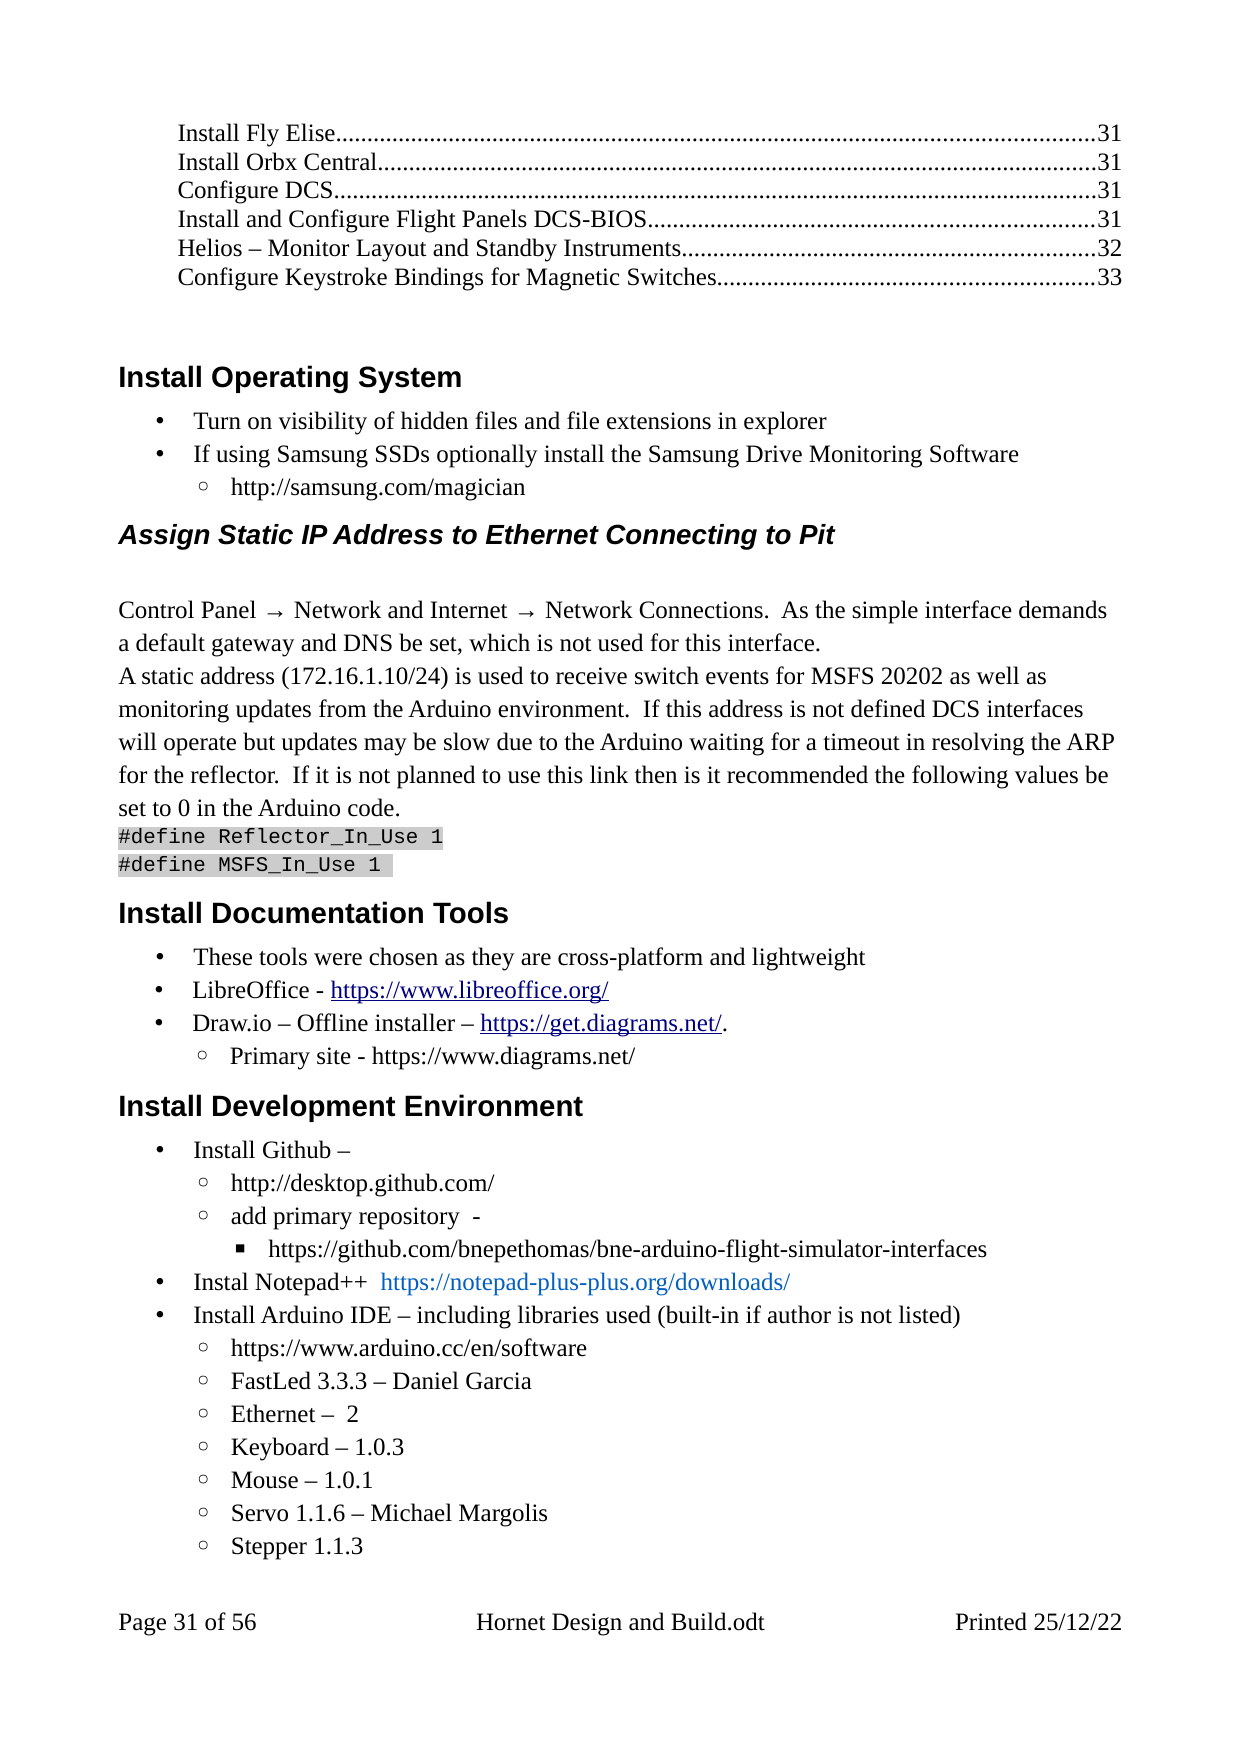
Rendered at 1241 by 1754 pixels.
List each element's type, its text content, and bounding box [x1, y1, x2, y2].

list Instal Notepad++ https://notepad-plus-plus.org/downloads/ [156, 1267, 1122, 1296]
list Draw.io – Offline installer – https://get.diagrams.net/. [154, 1008, 1122, 1037]
list These tools were chosen as they are cross-platform and lightweight [156, 942, 1122, 971]
list If using Samsung SSDs optionally install the Samsung Drive Monitoring Software [156, 439, 1122, 468]
list Servo 1.1.6 – Michael Margolis [193, 1498, 1122, 1527]
list add primary repository - [193, 1201, 1122, 1229]
list http://samsung.com/magician [193, 472, 1122, 501]
list https://github.com/bnepethomas/bne-arduino-flight-simulator-interfaces [231, 1234, 1122, 1262]
list Stepper 1.1.3 [193, 1531, 1122, 1560]
list FastLed 3.3.3 – Daniel Garcia [193, 1366, 1122, 1394]
list Primary site - https://www.diagrams.net/ [192, 1041, 1122, 1069]
list Install Arduino IDE – including libraries used (built-in if author is not listed) [156, 1300, 1122, 1328]
text Configure Keystroke Bindings for Magnetic Switches 33 [177, 262, 1122, 291]
text Configure DCS 31 [177, 176, 1122, 204]
list Turn on visibility of hidden files and file extensions in explorer [156, 406, 1122, 435]
list LibreOffice - https://www.libreoffice.org/ [154, 975, 1122, 1003]
list http://desktop.github.com/ [193, 1168, 1122, 1196]
text Install and Configure Flight Panels DCS-BIOS 31 [177, 204, 1122, 233]
subtitle Install Documentation Tools [118, 896, 1122, 929]
text Control Panel → Network and Internet → Network Connections. As the simple interface demands a default gateway and DNS be set, which is not used for this interface. [118, 595, 1122, 657]
text Helios – Monitor Layout and Standby Instruments 32 [177, 233, 1122, 262]
subtitle Assign Static IP Address to Ethernet Connecting to Pit [118, 518, 1122, 550]
text A static address (172.16.1.10/24) is used to receive switch events for MSFS 20202 as well as monitoring updates from the Arduino environment. If this address is not defined DCS interfaces will operate but updates may be slow due to the Arduino waiting for a timeout in resolving the ARP for the reflector. If it is not planned to use this link then is it recommended the following values be set to 0 in the Arduino code. [118, 661, 1122, 822]
subtitle Install Development Environment [118, 1088, 1122, 1122]
list Keyboard – 1.0.3 [193, 1432, 1122, 1461]
subtitle Install Operating System [118, 360, 1122, 394]
list Ethernet – 2 [193, 1399, 1122, 1428]
text Install Fly Elise 31 [177, 118, 1122, 147]
list Mouse – 1.0.1 [193, 1465, 1122, 1494]
list Install Github – [156, 1135, 1122, 1163]
list https://www.arduino.cc/en/software [193, 1333, 1122, 1362]
text #define MSFS_In_Use 1 [118, 854, 1122, 877]
text #define Reflector_In_Use 1 [118, 827, 1122, 850]
text Install Orbx Central 31 [177, 147, 1122, 176]
